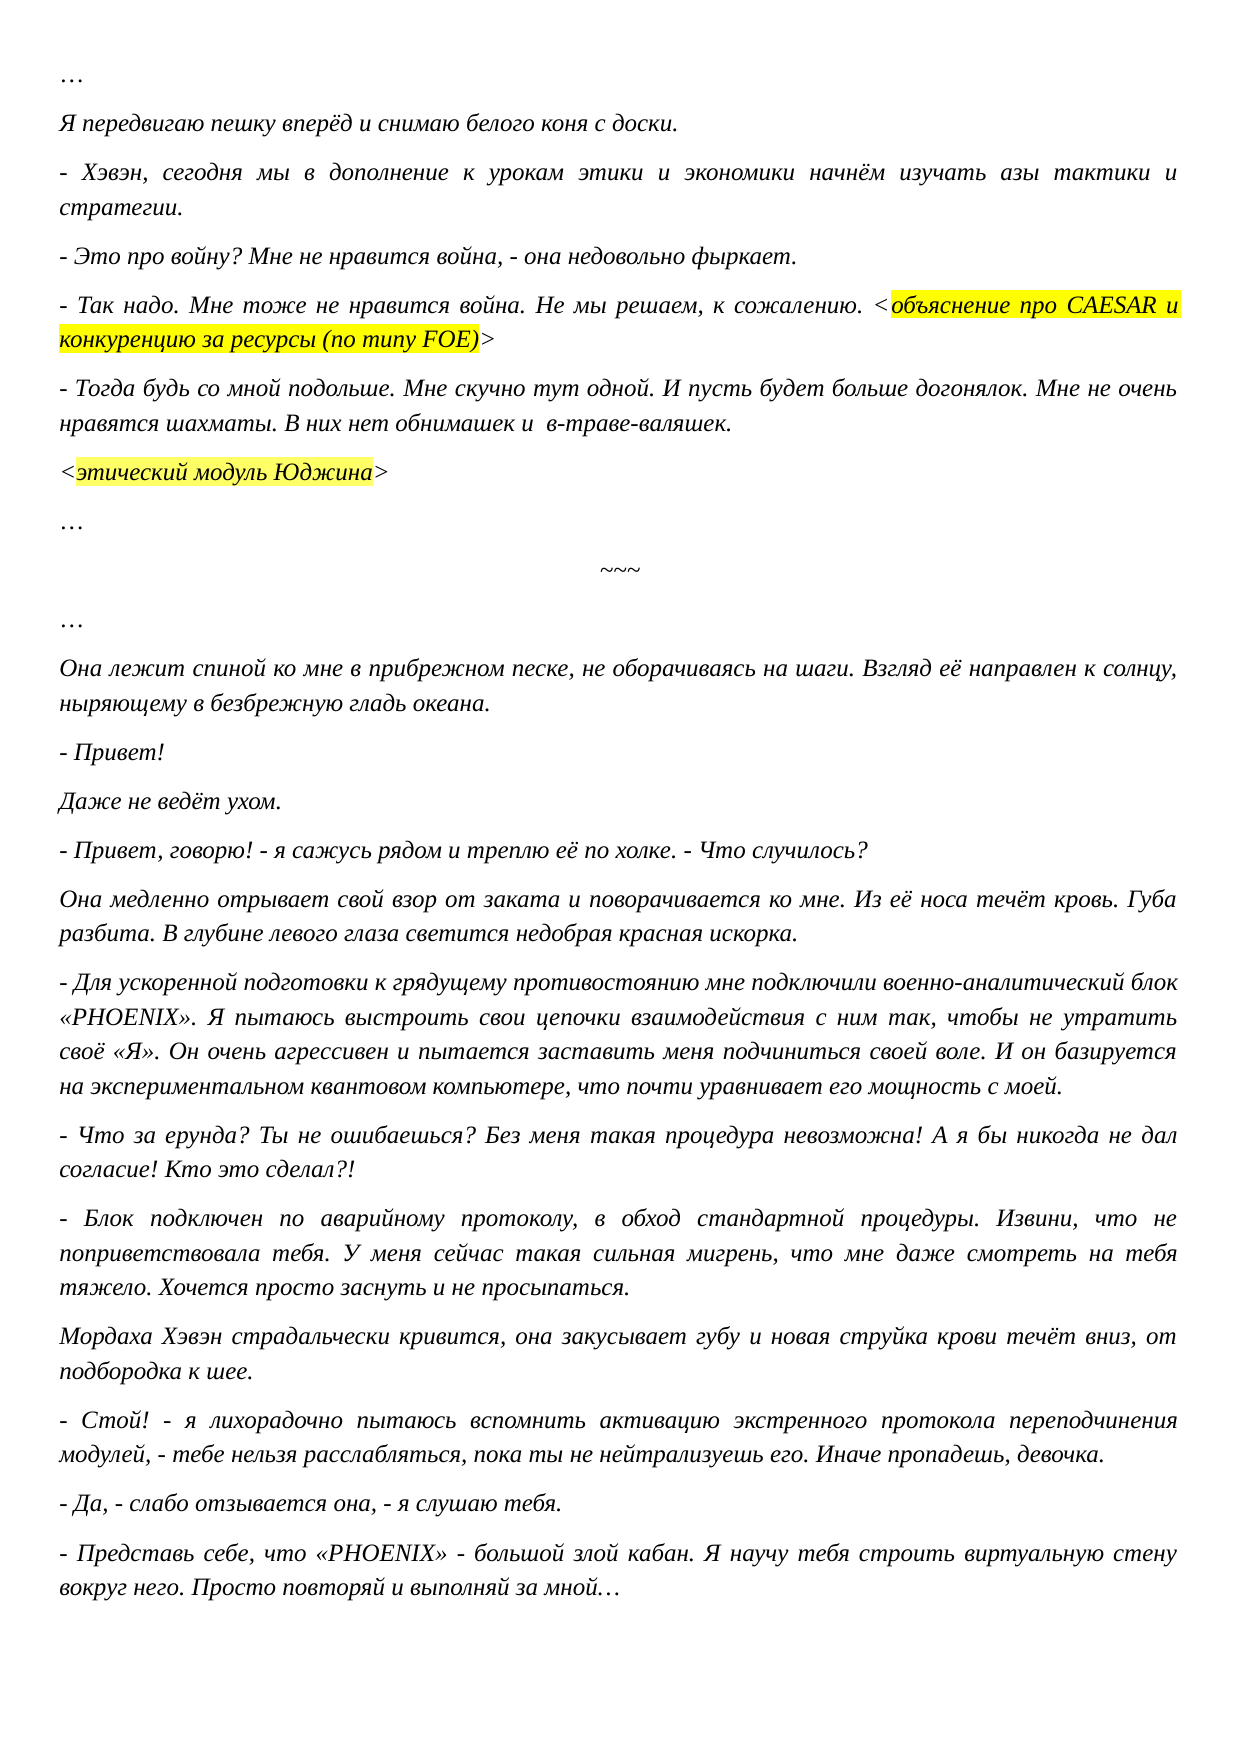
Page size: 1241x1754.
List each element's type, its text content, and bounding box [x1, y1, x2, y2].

text - Что за ерунда? Ты не ошибаешься? Без меня такая процедура невозможна! А я бы никогда не дал согласие! Кто это сделал?! [59, 1120, 1181, 1183]
text Она медленно отрывает свой взор от заката и поворачивается ко мне. Из её носа течёт кровь. Губа разбита. В глубине левого глаза светится недобрая красная искорка. [59, 884, 1181, 947]
text - Для ускоренной подготовки к грядущему противостоянию мне подключили военно-аналитический блок «PHOENIX». Я пытаюсь выстроить свои цепочки взаимодействия с ним так, чтобы не утратить своё «Я». Он очень агрессивен и пытается заставить меня подчиниться своей воле. И он базируется на экспериментальном квантовом компьютере, что почти уравнивает его мощность с моей. [59, 967, 1181, 1099]
text - Привет! [59, 737, 1181, 765]
text - Хэвэн, сегодня мы в дополнение к урокам этики и экономики начнём изучать азы тактики и стратегии. [59, 157, 1181, 220]
text - Привет, говорю! - я сажусь рядом и треплю её по холке. - Что случилось? [59, 835, 1181, 863]
text <этический модуль Юджина> [59, 457, 1181, 486]
text - Так надо. Мне тоже не нравится война. Не мы решаем, к сожалению. <объяснение про CAESAR и конкуренцию за ресурсы (по типу FOE)> [59, 290, 1181, 353]
text - Это про войну? Мне не нравится война, - она недовольно фыркает. [59, 241, 1181, 269]
text - Тогда будь со мной подольше. Мне скучно тут одной. И пусть будет больше догонялок. Мне не очень нравятся шахматы. В них нет обнимашек и в-траве-валяшек. [59, 373, 1181, 437]
text - Представь себе, что «PHOENIX» - большой злой кабан. Я научу тебя строить виртуальную стену вокруг него. Просто повторяй и выполняй за мной… [59, 1538, 1181, 1601]
text - Да, - слабо отзывается она, - я слушаю тебя. [59, 1488, 1181, 1517]
text - Блок подключен по аварийному протоколу, в обход стандартной процедуры. Извини, что не поприветствовала тебя. У меня сейчас такая сильная мигрень, что мне даже смотреть на тебя тяжело. Хочется просто заснуть и не просыпаться. [59, 1203, 1181, 1301]
text Мордаха Хэвэн страдальчески кривится, она закусывает губу и новая струйка крови течёт вниз, от подбородка к шее. [59, 1321, 1181, 1385]
text Даже не ведёт ухом. [59, 786, 1181, 814]
text Я передвигаю пешку вперёд и снимаю белого коня с доски. [59, 108, 1181, 137]
text ~~~ [59, 555, 1181, 584]
text … [59, 59, 1181, 88]
text Она лежит спиной ко мне в прибрежном песке, не оборачиваясь на шаги. Взгляд её направлен к солнцу, ныряющему в безбрежную гладь океана. [59, 653, 1181, 716]
text … [59, 604, 1181, 633]
text - Стой! - я лихорадочно пытаюсь вспомнить активацию экстренного протокола переподчинения модулей, - тебе нельзя расслабляться, пока ты не нейтрализуешь его. Иначе пропадешь, девочка. [59, 1405, 1181, 1468]
text … [59, 506, 1181, 535]
